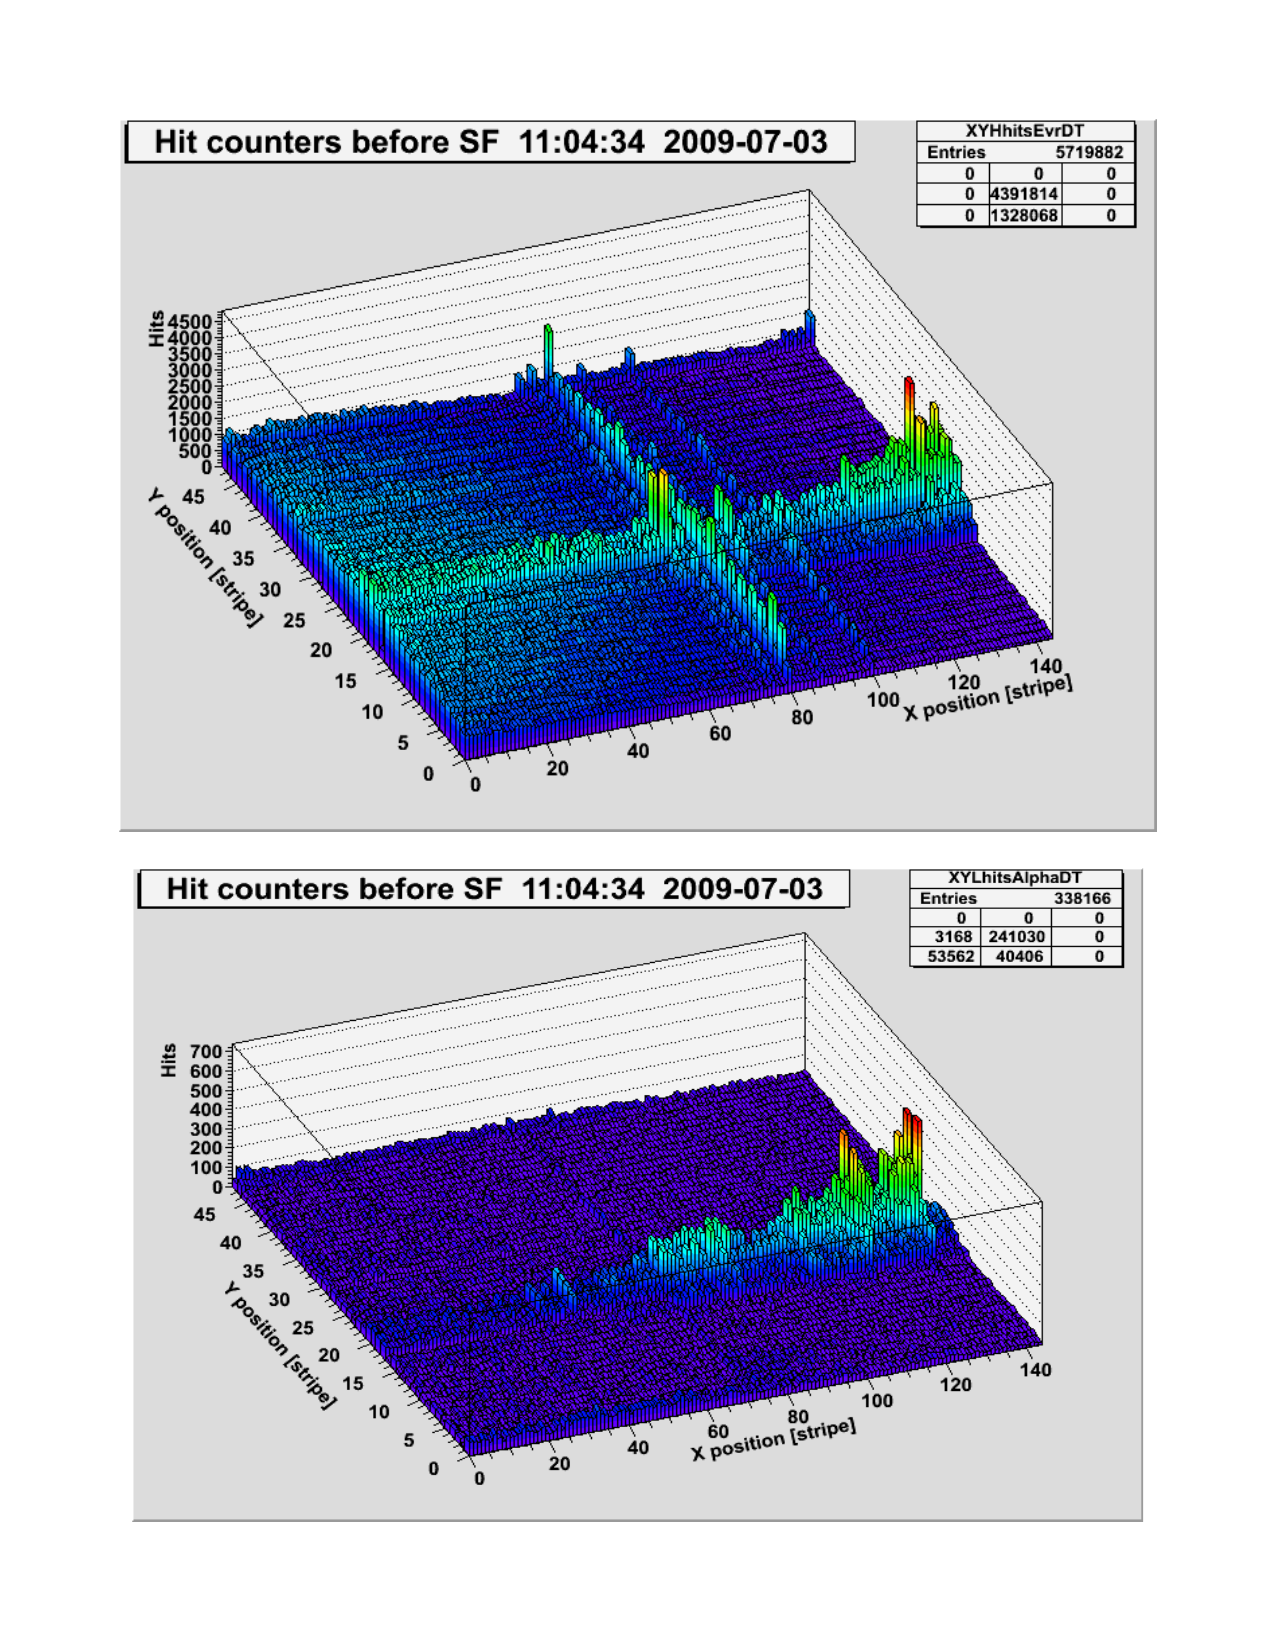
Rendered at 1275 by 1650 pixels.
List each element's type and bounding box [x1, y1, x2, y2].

picture [131, 867, 1144, 1522]
picture [118, 118, 1157, 832]
